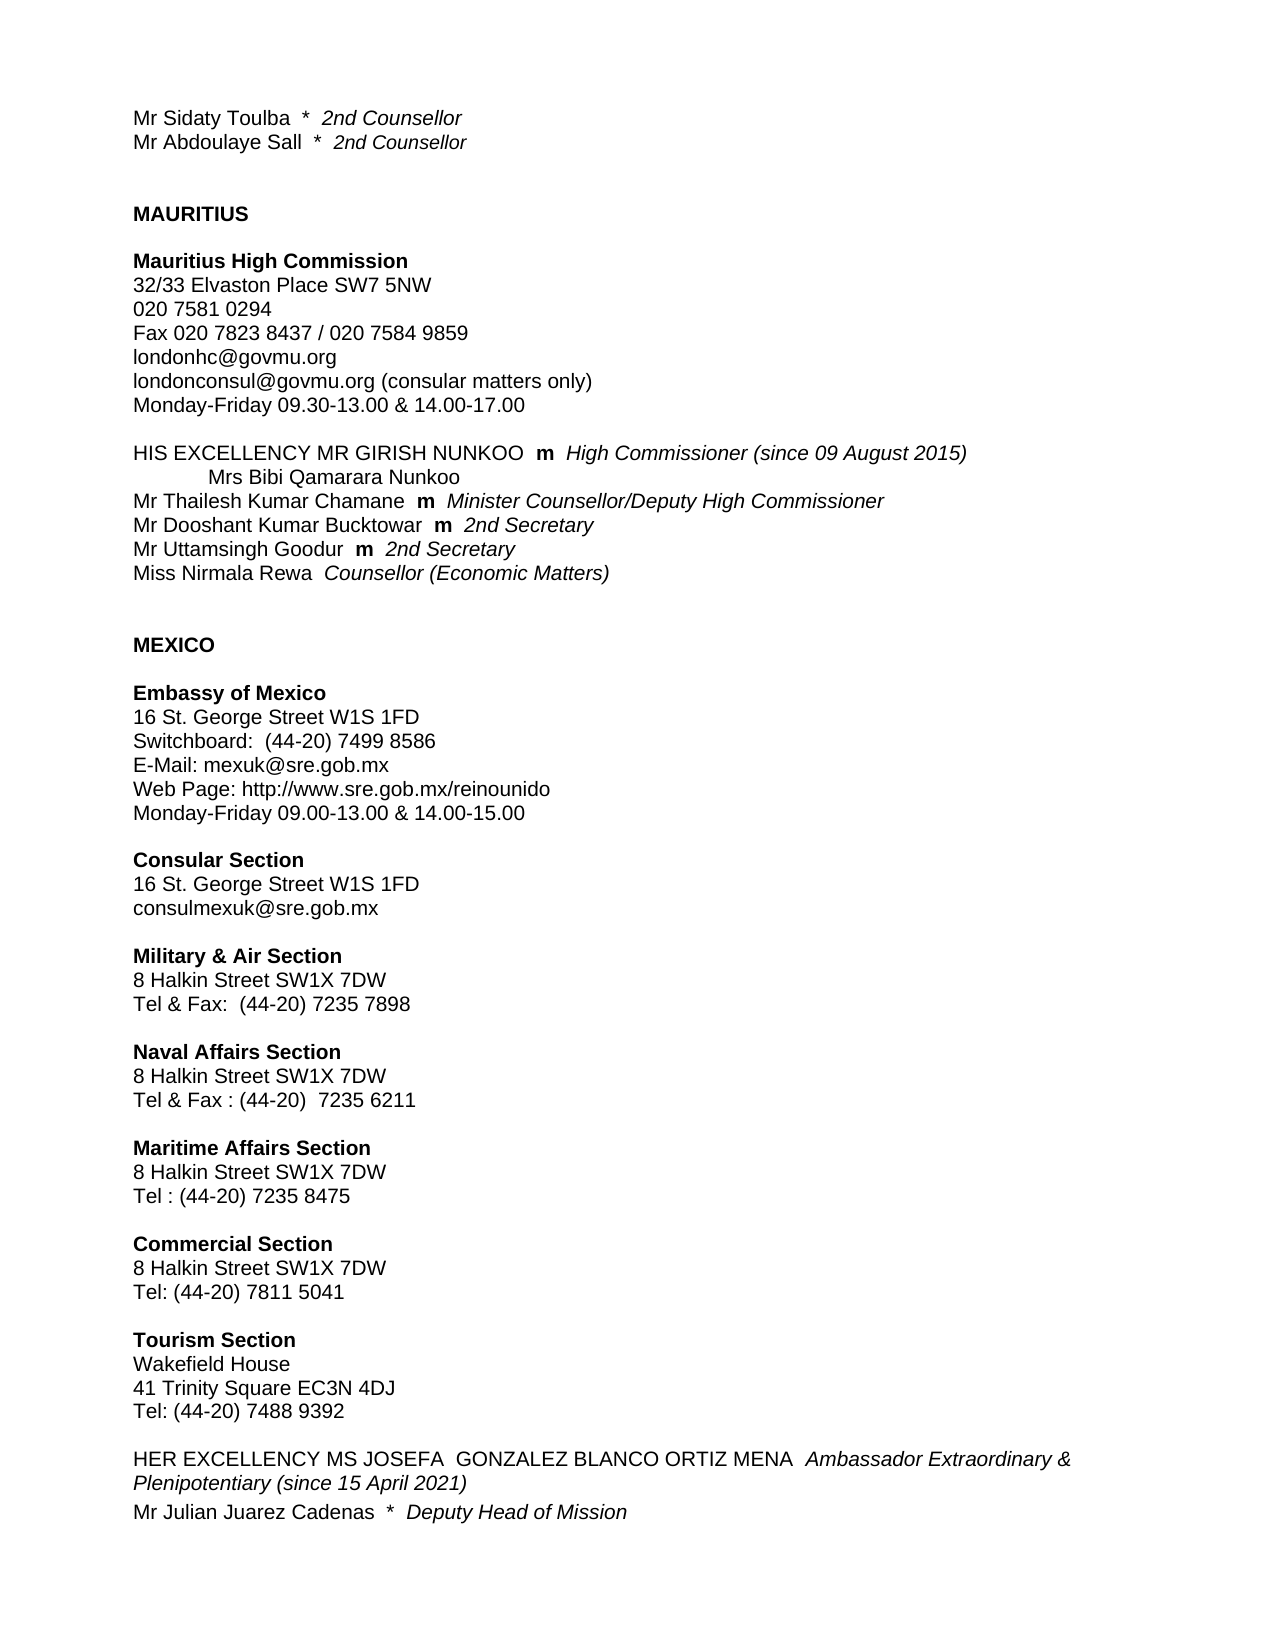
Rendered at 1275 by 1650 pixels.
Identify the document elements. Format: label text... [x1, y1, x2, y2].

subtitle Naval Affairs Section [133, 1040, 1181, 1064]
text E-Mail: mexuk@sre.gob.mx [133, 752, 1181, 776]
text Wakefield House [133, 1351, 1181, 1375]
text 8 Halkin Street SW1X 7DW [133, 1256, 1181, 1279]
text Mr Abdoulaye Sall * 2nd Counsellor [133, 129, 1181, 153]
subtitle Military & Air Section [133, 944, 1181, 968]
text Miss Nirmala Rewa Counsellor (Economic Matters) [133, 561, 1181, 585]
subtitle Consular Section [133, 848, 1181, 872]
text Tel & Fax : (44-20) 7235 6211 [133, 1088, 1181, 1112]
text HIS EXCELLENCY MR GIRISH NUNKOO m High Commissioner (since 09 August 2015) [133, 441, 1181, 465]
text Mr Julian Juarez Cadenas * Deputy Head of Mission [133, 1495, 1181, 1526]
text HER EXCELLENCY MS JOSEFA GONZALEZ BLANCO ORTIZ MENA Ambassador Extraordinary & Plenipotentiary (since 15 April 2021) [133, 1447, 1181, 1495]
text MAURITIUS [133, 201, 1181, 225]
text Tourism Section [133, 1327, 1181, 1351]
text Tel: (44-20) 7488 9392 [133, 1399, 1181, 1423]
subtitle Maritime Affairs Section [133, 1136, 1181, 1160]
text Mr Dooshant Kumar Bucktowar m 2nd Secretary [133, 513, 1181, 537]
text MEXICO [133, 633, 1181, 657]
text 41 Trinity Square EC3N 4DJ [133, 1375, 1181, 1399]
text londonconsul@govmu.org (consular matters only) [133, 369, 1181, 393]
text 16 St. George Street W1S 1FD [133, 872, 1181, 896]
text 32/33 Elvaston Place SW7 5NW [133, 273, 1181, 297]
text Mrs Bibi Qamarara Nunkoo [133, 465, 1181, 489]
text 8 Halkin Street SW1X 7DW [133, 1064, 1181, 1088]
text consulmexuk@sre.gob.mx [133, 896, 1181, 920]
text Mr Sidaty Toulba * 2nd Counsellor [133, 106, 1181, 129]
text 020 7581 0294 [133, 297, 1181, 321]
text Fax 020 7823 8437 / 020 7584 9859 [133, 321, 1181, 345]
text 8 Halkin Street SW1X 7DW [133, 968, 1181, 992]
text Mr Thailesh Kumar Chamane m Minister Counsellor/Deputy High Commissioner [133, 489, 1181, 513]
text Tel : (44-20) 7235 8475 [133, 1184, 1181, 1208]
text Embassy of Mexico [133, 681, 1181, 704]
text Web Page: http://www.sre.gob.mx/reinounido [133, 776, 1181, 800]
text Monday-Friday 09.00-13.00 & 14.00-15.00 [133, 800, 1181, 824]
text Mr Uttamsingh Goodur m 2nd Secretary [133, 537, 1181, 561]
text londonhc@govmu.org [133, 345, 1181, 369]
text Tel: (44-20) 7811 5041 [133, 1279, 1181, 1303]
text Monday-Friday 09.30-13.00 & 14.00-17.00 [133, 393, 1181, 417]
text Switchboard: (44-20) 7499 8586 [133, 728, 1181, 752]
text 16 St. George Street W1S 1FD [133, 704, 1181, 728]
text Tel & Fax: (44-20) 7235 7898 [133, 992, 1181, 1016]
text Mauritius High Commission [133, 249, 1181, 273]
subtitle Commercial Section [133, 1232, 1181, 1256]
text 8 Halkin Street SW1X 7DW [133, 1160, 1181, 1184]
